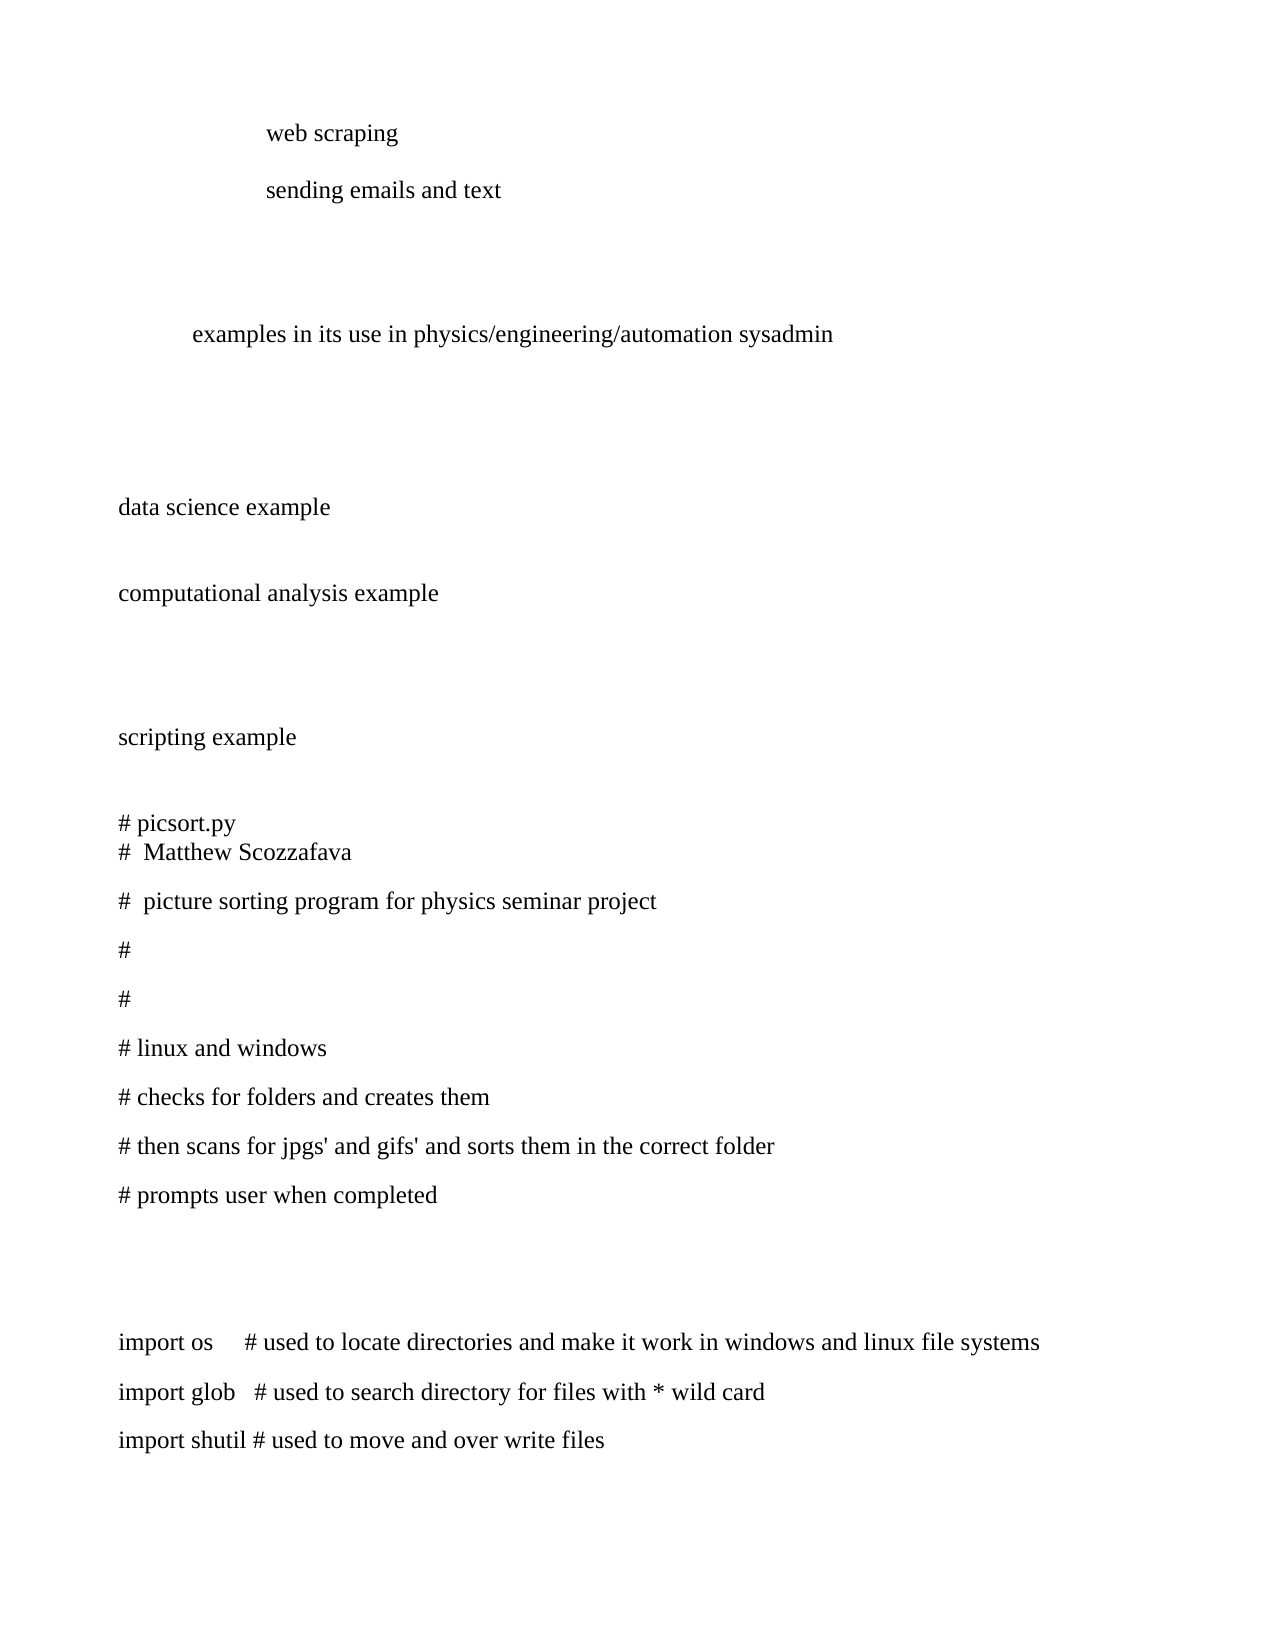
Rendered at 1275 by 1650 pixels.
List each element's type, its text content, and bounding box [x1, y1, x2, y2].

text # picture sorting program for physics seminar project [118, 886, 1157, 915]
text # checks for folders and creates them [118, 1082, 1157, 1111]
text computational analysis example [118, 578, 1157, 607]
text import glob # used to search directory for files with * wild card [118, 1377, 1157, 1405]
text # Matthew Scozzafava [118, 837, 1157, 866]
text examples in its use in physics/engineering/automation sysadmin [118, 319, 1157, 348]
text data science example [118, 492, 1157, 521]
text # picsort.py [118, 808, 1157, 837]
text scripting example [118, 722, 1157, 751]
text # then scans for jpgs' and gifs' and sorts them in the correct folder [118, 1131, 1157, 1160]
text import os # used to locate directories and make it work in windows and linux file systems [118, 1327, 1157, 1356]
text sending emails and text [118, 176, 1157, 204]
text import shutil # used to move and over write files [118, 1426, 1157, 1454]
text # linux and windows [118, 1033, 1157, 1062]
text # [118, 935, 1157, 964]
text # prompts user when completed [118, 1180, 1157, 1209]
text web scraping [118, 118, 1157, 147]
text # [118, 984, 1157, 1013]
